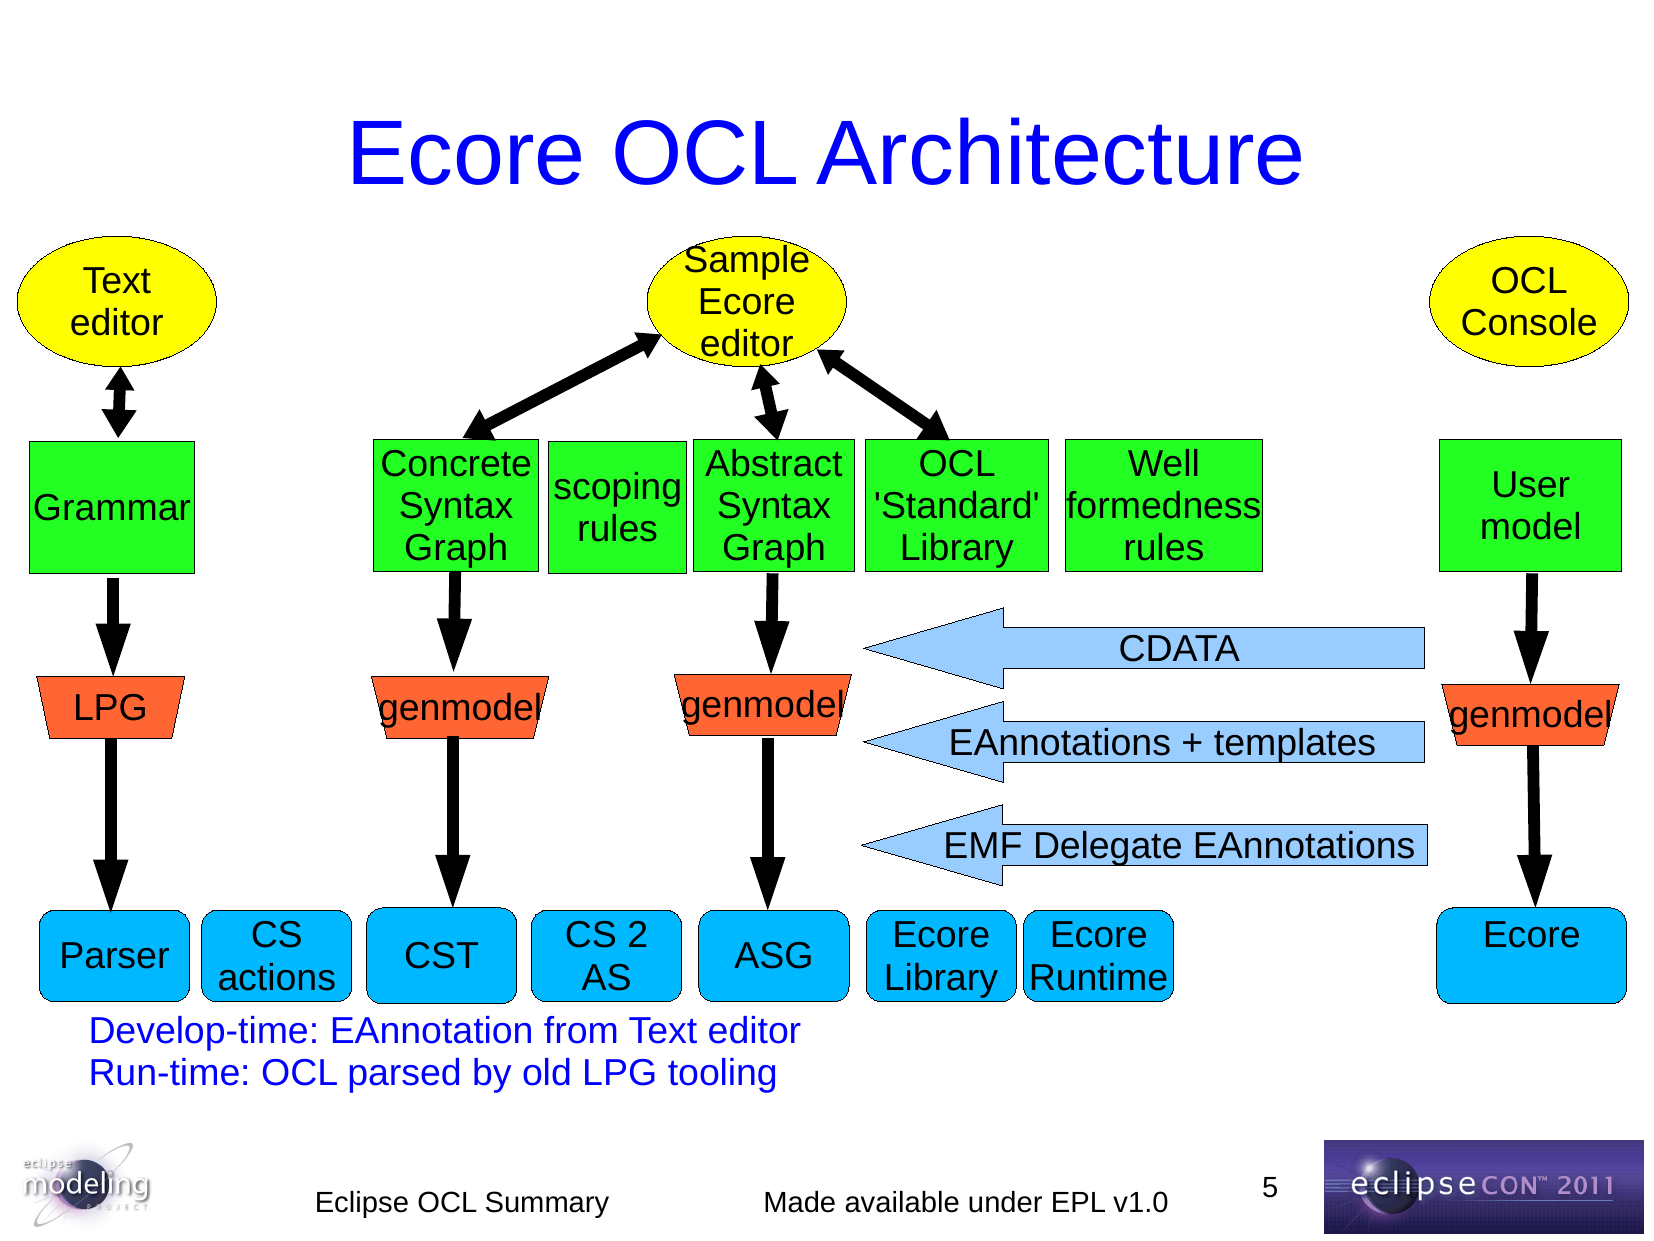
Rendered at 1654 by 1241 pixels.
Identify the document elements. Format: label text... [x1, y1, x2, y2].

picture [1324, 1140, 1644, 1234]
picture [9, 1136, 156, 1235]
text_box User model [1439, 439, 1622, 572]
text_box genmodel [371, 676, 549, 739]
title Ecore OCL Architecture [82, 56, 1571, 250]
text_box scoping rules [548, 441, 687, 574]
text_box Text editor [17, 236, 217, 367]
text_box CST [366, 907, 517, 1002]
text_box OCL Console [1429, 236, 1629, 367]
text_box genmodel [1441, 684, 1620, 746]
text_box Grammar [29, 441, 195, 574]
text_box Ecore [1436, 907, 1627, 1004]
text_box CS actions [201, 910, 352, 1002]
text_box Concrete Syntax Graph [373, 439, 539, 572]
text_box EAnnotations + templates [863, 701, 1425, 783]
text_box genmodel [383, 702, 393, 718]
text_box EMF Delegate EAnnotations [861, 804, 1428, 886]
text_box CS 2 AS [531, 910, 682, 1002]
text_box ASG [698, 910, 850, 1002]
text_box OCL 'Standard' Library [865, 439, 1049, 572]
text_box Ecore Runtime [1023, 910, 1174, 1002]
text_box genmodel [685, 699, 695, 715]
text_box genmodel [1453, 709, 1463, 725]
text_box Sample Ecore editor [647, 236, 847, 367]
text_box Develop-time: EAnnotation from Text editor Run-time: OCL parsed by old LPG tooling [73, 1002, 1403, 1179]
text_box CDATA [863, 607, 1425, 689]
text_box LPG [36, 676, 185, 739]
text_box Ecore Library [866, 910, 1017, 1002]
text_box genmodel [674, 674, 852, 736]
text_box Parser [39, 910, 190, 1002]
text_box Abstract Syntax Graph [693, 439, 855, 572]
text_box Well formedness rules [1065, 439, 1263, 572]
